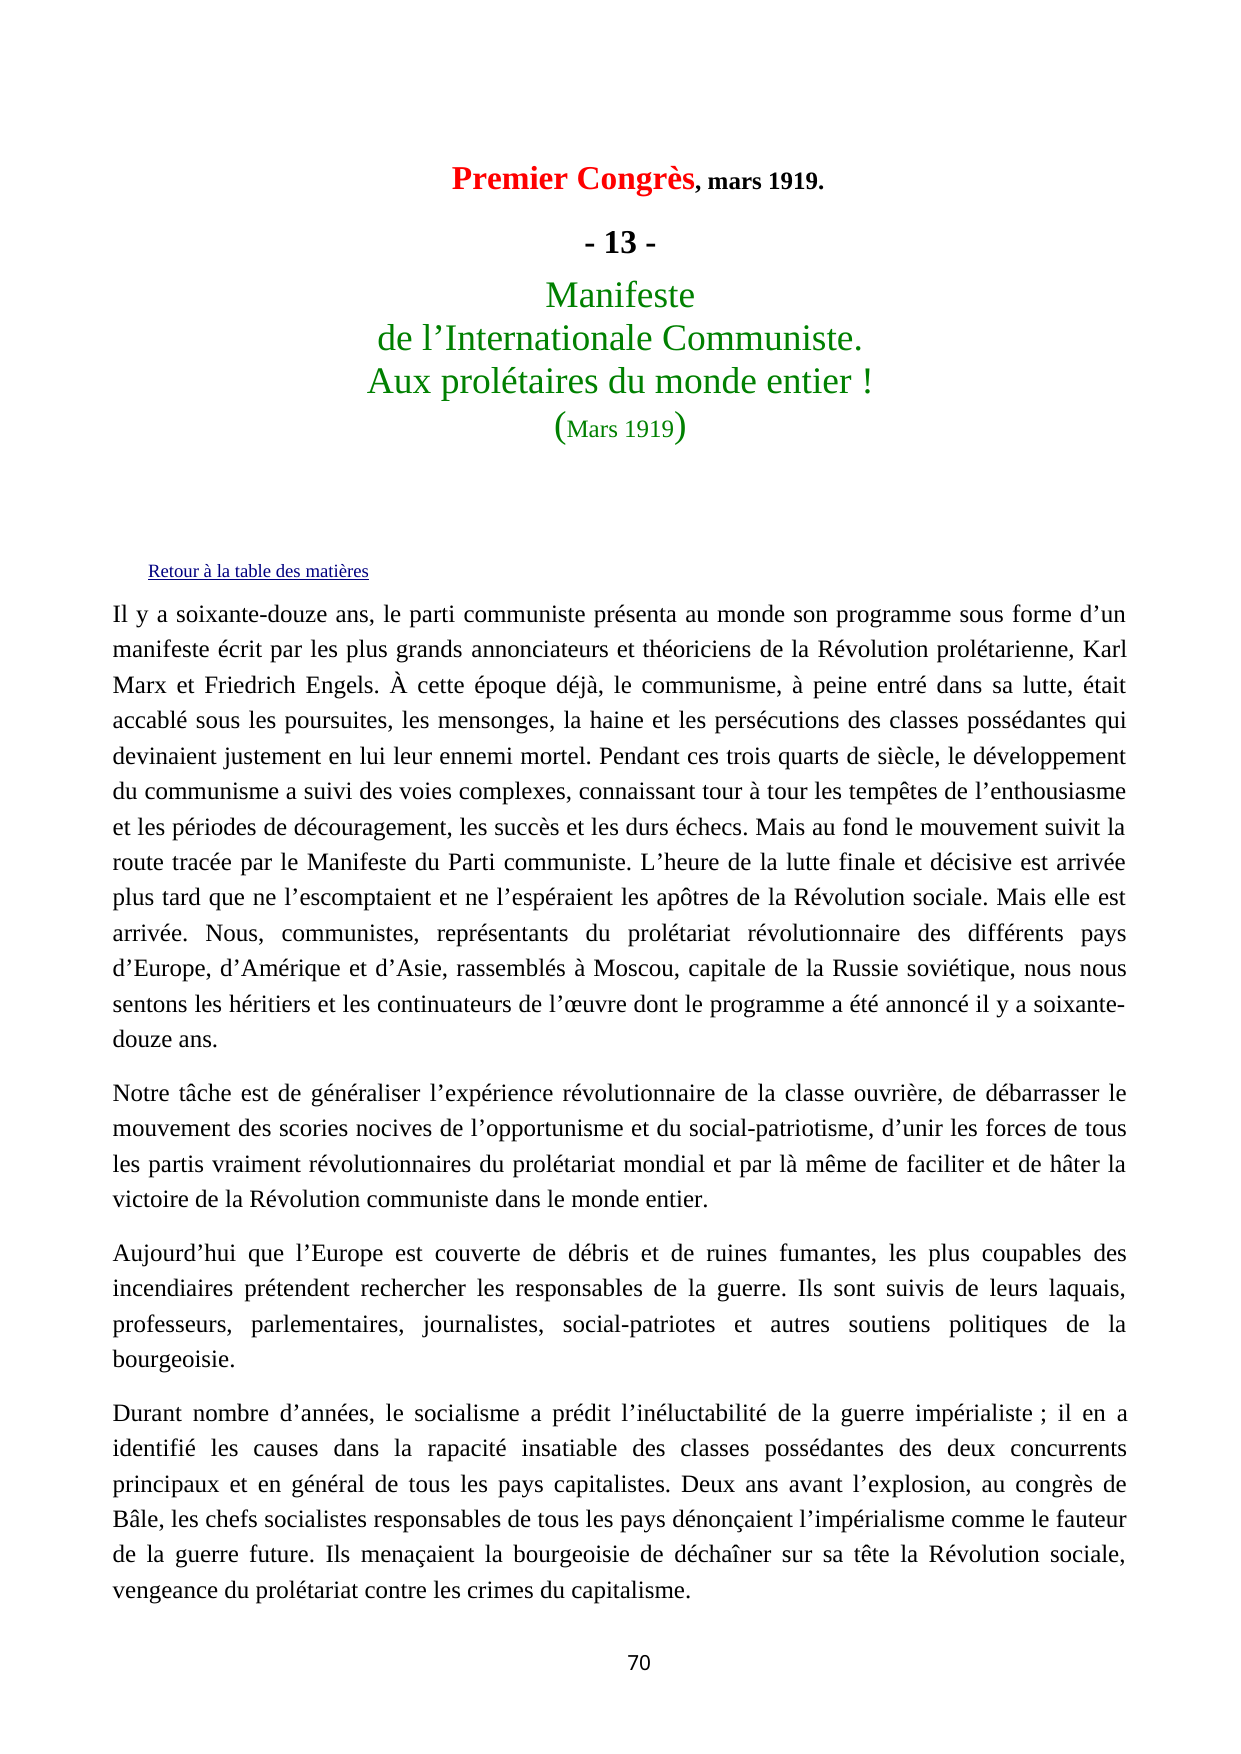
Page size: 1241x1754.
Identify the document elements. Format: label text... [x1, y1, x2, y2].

text Retour à la table des matières [148, 560, 1128, 582]
text Durant nombre d’années, le socialisme a prédit l’inéluctabilité de la guerre impérialiste ; il en a identifié les causes dans la rapacité insatiable des classes possédantes des deux concurrents principaux et en général de tous les pays capitalistes. Deux ans avant l’explosion, au congrès de Bâle, les chefs socialistes responsables de tous les pays dénonçaient l’impérialisme comme le fauteur de la guerre future. Ils menaçaient la bourgeoisie de déchaîner sur sa tête la Révolution sociale, vengeance du prolétariat contre les crimes du capitalisme. [112, 1393, 1128, 1605]
text Notre tâche est de généraliser l’expérience révolutionnaire de la classe ouvrière, de débarrasser le mouvement des scories nocives de l’opportunisme et du social-patriotisme, d’unir les forces de tous les partis vraiment révolutionnaires du prolétariat mondial et par là même de faciliter et de hâter la victoire de la Révolution communiste dans le monde entier. [112, 1073, 1128, 1214]
text Aujourd’hui que l’Europe est couverte de débris et de ruines fumantes, les plus coupables des incendiaires prétendent rechercher les responsables de la guerre. Ils sont suivis de leurs laquais, professeurs, parlementaires, journalistes, social-patriotes et autres soutiens politiques de la bourgeoisie. [112, 1233, 1128, 1374]
text Manifeste de l’Internationale Communiste. Aux prolétaires du monde entier ! (Mars 1919) [112, 273, 1128, 445]
text Il y a soixante-douze ans, le parti communiste présenta au monde son programme sous forme d’un manifeste écrit par les plus grands annonciateurs et théoriciens de la Révolution prolétarienne, Karl Marx et Friedrich Engels. À cette époque déjà, le communisme, à peine entré dans sa lutte, était accablé sous les poursuites, les mensonges, la haine et les persécutions des classes possédantes qui devinaient justement en lui leur ennemi mortel. Pendant ces trois quarts de siècle, le développement du communisme a suivi des voies complexes, connaissant tour à tour les tempêtes de l’enthousiasme et les périodes de découragement, les succès et les durs échecs. Mais au fond le mouvement suivit la route tracée par le Manifeste du Parti communiste. L’heure de la lutte finale et décisive est arrivée plus tard que ne l’escomptaient et ne l’espéraient les apôtres de la Révolution sociale. Mais elle est arrivée. Nous, communistes, représentants du prolétariat révolutionnaire des différents pays d’Europe, d’Amérique et d’Asie, rassemblés à Moscou, capitale de la Russie soviétique, nous nous sentons les héritiers et les continuateurs de l’œuvre dont le programme a été annoncé il y a soixante-douze ans. [112, 594, 1128, 1054]
text - 13 - [112, 222, 1128, 260]
text Premier Congrès, mars 1919. [148, 159, 1128, 197]
